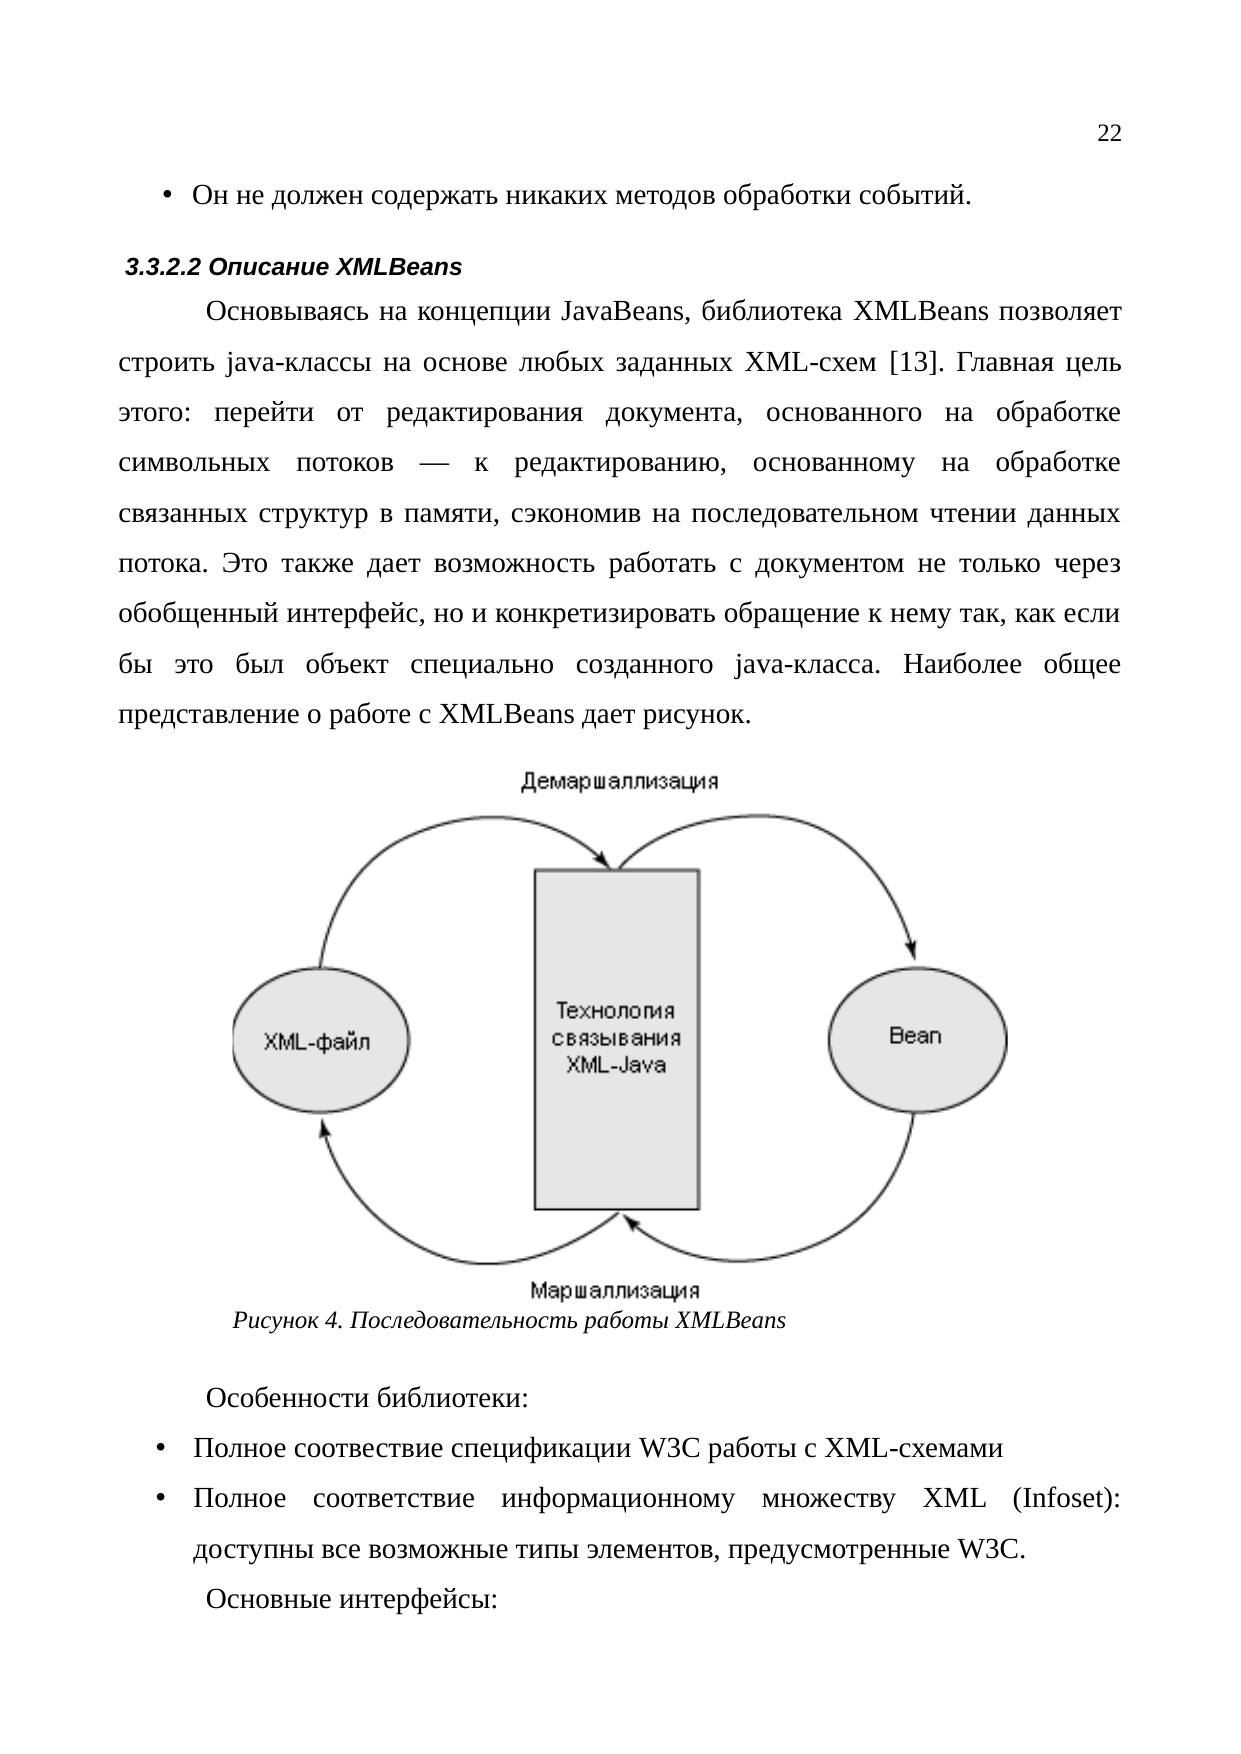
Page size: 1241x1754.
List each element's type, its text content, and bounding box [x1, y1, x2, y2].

text Основываясь на концепции JavaBeans, библиотека XMLBeans позволяет строить java-классы на основе любых заданных XML-схем [13]. Главная цель этого: перейти от редактирования документа, основанного на обработке символьных потоков — к редактированию, основанному на обработке связанных структур в памяти, сэкономив на последовательном чтении данных потока. Это также дает возможность работать с документом не только через обобщенный интерфейс, но и конкретизировать обращение к нему так, как если бы это был объект специально созданного java-класса. Наиболее общее представление о работе с XMLBeans дает рисунок. [118, 293, 1122, 729]
text Основные интерфейсы: [118, 1581, 1122, 1615]
list Полное соответствие информационному множеству XML (Infoset): доступны все возможные типы элементов, предусмотренные W3C. [156, 1480, 1122, 1564]
text Особенности библиотеки: [118, 1380, 1122, 1413]
list Он не должен содержать никаких методов обработки событий. [162, 177, 1122, 211]
subtitle Описание XMLBeans [118, 252, 1122, 281]
list Полное соотвествие спецификации W3C работы с XML-схемами [156, 1430, 1122, 1464]
text Рисунок 4. Последовательность работы XMLBeans [232, 1305, 1008, 1334]
picture [232, 758, 1008, 1305]
